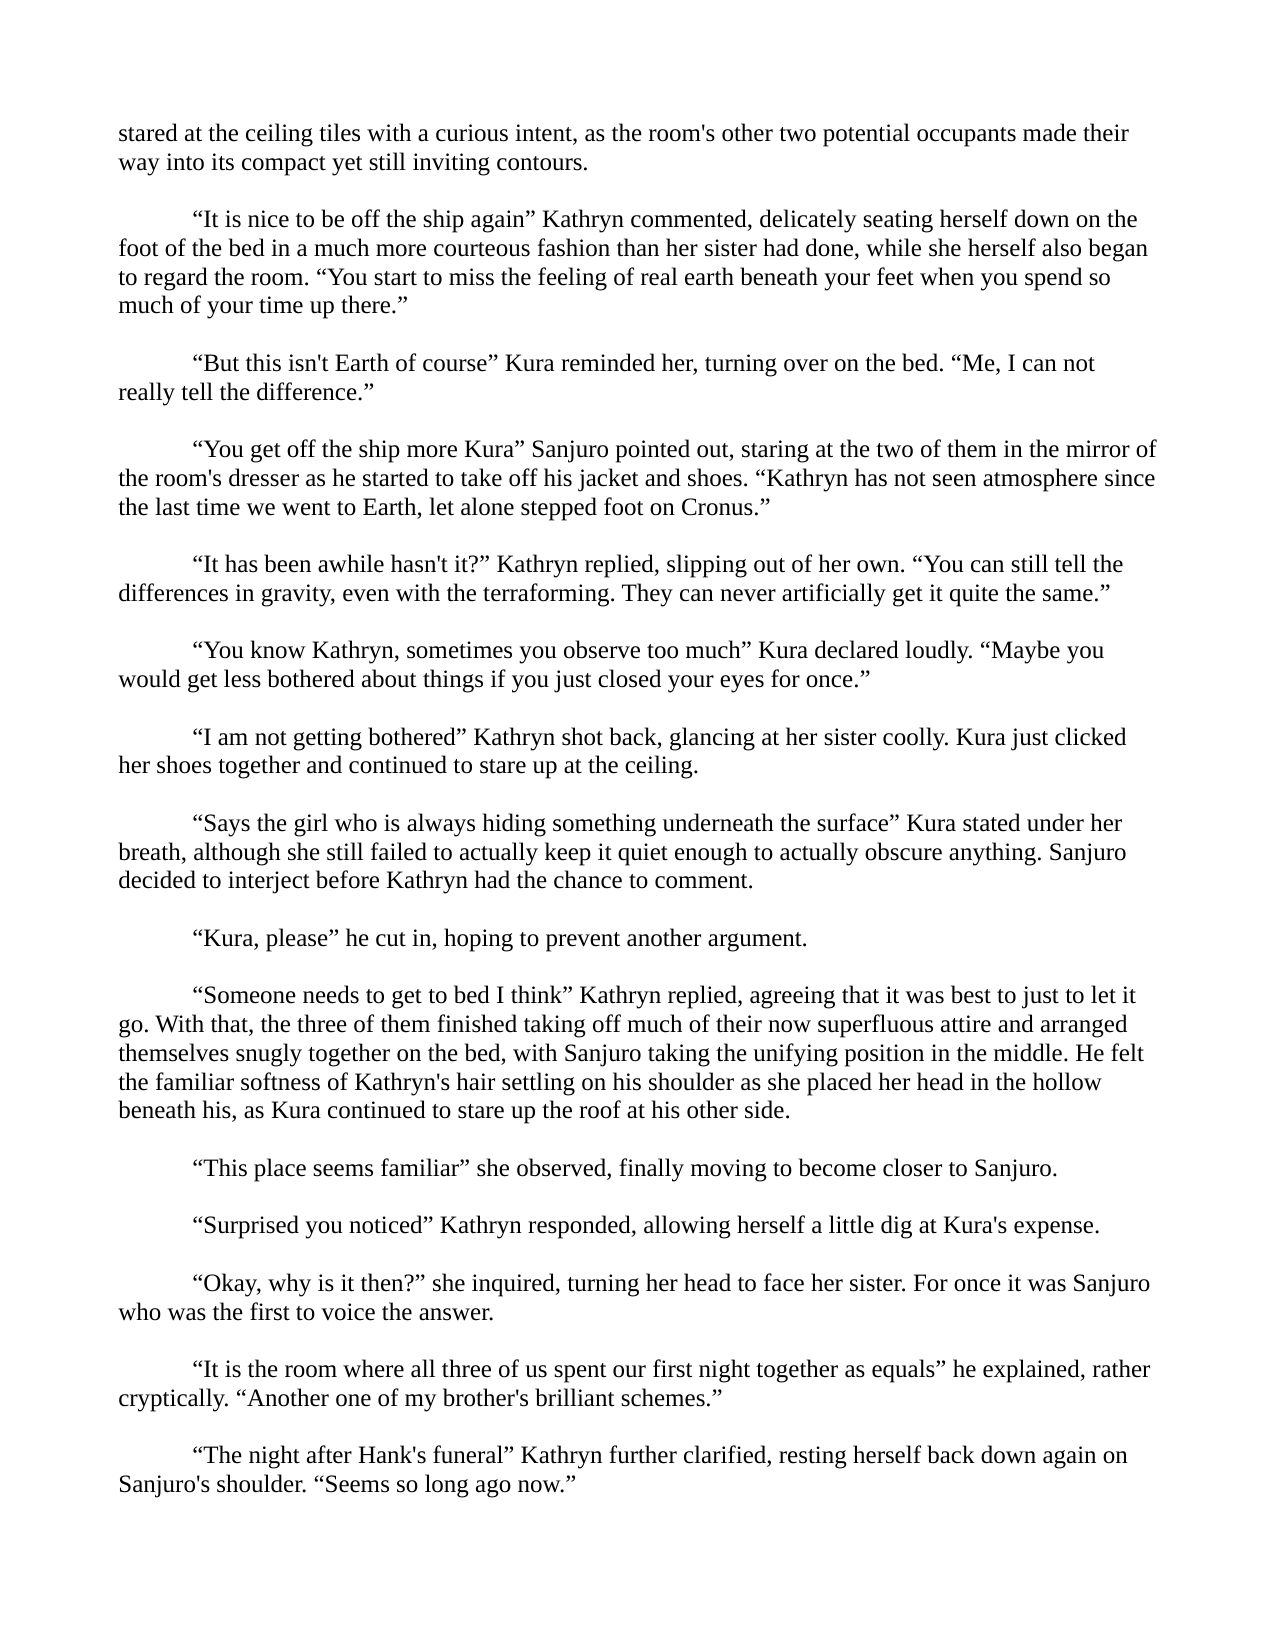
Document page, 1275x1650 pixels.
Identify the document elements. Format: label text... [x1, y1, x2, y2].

text “You get off the ship more Kura” Sanjuro pointed out, staring at the two of them in the mirror of the room's dresser as he started to take off his jacket and shoes. “Kathryn has not seen atmosphere since the last time we went to Earth, let alone stepped foot on Cronus.” [118, 434, 1157, 521]
text “But this isn't Earth of course” Kura reminded her, turning over on the bed. “Me, I can not really tell the difference.” [118, 348, 1157, 406]
text “Okay, why is it then?” she inquired, turning her head to face her sister. For once it was Sanjuro who was the first to voice the answer. [118, 1268, 1157, 1326]
text “The night after Hank's funeral” Kathryn further clarified, resting herself back down again on Sanjuro's shoulder. “Seems so long ago now.” [118, 1441, 1157, 1498]
text “It has been awhile hasn't it?” Kathryn replied, slipping out of her own. “You can still tell the differences in gravity, even with the terraforming. They can never artificially get it quite the same.” [118, 549, 1157, 607]
text stared at the ceiling tiles with a curious intent, as the room's other two potential occupants made their way into its compact yet still inviting contours. [118, 118, 1157, 176]
text “I am not getting bothered” Kathryn shot back, glancing at her sister coolly. Kura just clicked her shoes together and continued to stare up at the ceiling. [118, 722, 1157, 779]
text “It is nice to be off the ship again” Kathryn commented, delicately seating herself down on the foot of the bed in a much more courteous fashion than her sister had done, while she herself also began to regard the room. “You start to miss the feeling of real earth beneath your feet when you spend so much of your time up there.” [118, 204, 1157, 319]
text “It is the room where all three of us spent our first night together as equals” he explained, rather cryptically. “Another one of my brother's brilliant schemes.” [118, 1354, 1157, 1412]
text “Someone needs to get to bed I think” Kathryn replied, agreeing that it was best to just to let it go. With that, the three of them finished taking off much of their now superfluous attire and arranged themselves snugly together on the bed, with Sanjuro taking the unifying position in the middle. He felt the familiar softness of Kathryn's hair settling on his shoulder as she placed her head in the hollow beneath his, as Kura continued to stare up the roof at his other side. [118, 981, 1157, 1124]
text “Kura, please” he cut in, hoping to prevent another argument. [118, 923, 1157, 952]
text “You know Kathryn, sometimes you observe too much” Kura declared loudly. “Maybe you would get less bothered about things if you just closed your eyes for once.” [118, 636, 1157, 693]
text “This place seems familiar” she observed, finally moving to become closer to Sanjuro. [118, 1153, 1157, 1182]
text “Says the girl who is always hiding something underneath the surface” Kura stated under her breath, although she still failed to actually keep it quiet enough to actually obscure anything. Sanjuro decided to interject before Kathryn had the chance to comment. [118, 808, 1157, 894]
text “Surprised you noticed” Kathryn responded, allowing herself a little dig at Kura's expense. [118, 1211, 1157, 1239]
